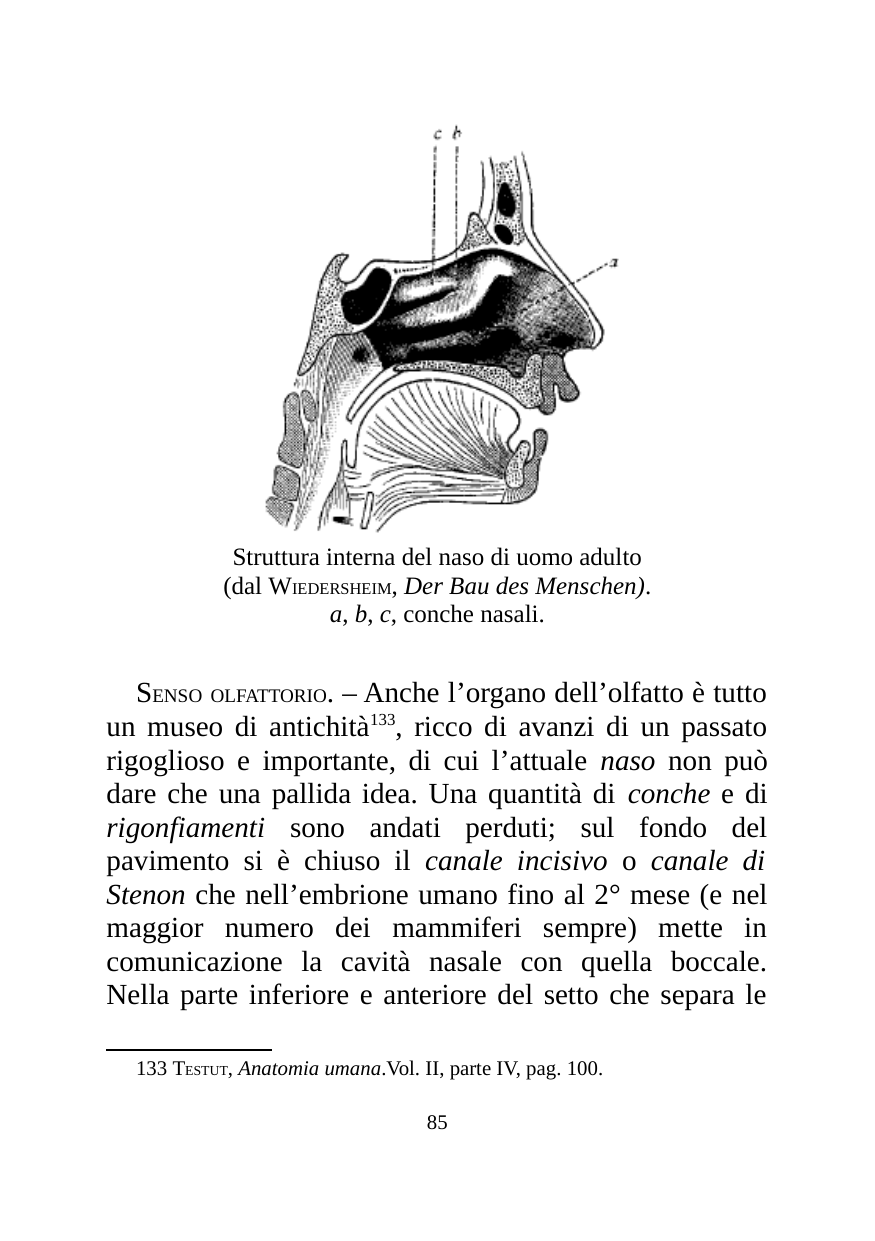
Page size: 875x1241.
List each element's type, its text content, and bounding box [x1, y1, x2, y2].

text Senso olfattorio. – Anche l’organo dell’olfatto è tutto un museo di antichità, ricco di avanzi di un passato rigoglioso e importante, di cui l’attuale naso non può dare che una pallida idea. Una quantità di conche e di rigonfiamenti sono andati perduti; sul fondo del pavimento si è chiuso il canale incisivo o canale di Stenon che nell’embrione umano fino al 2° mese (e nel maggior numero dei mammiferi sempre) mette in comunicazione la cavità nasale con quella boccale. Nella parte inferiore e anteriore del setto che separa le [106, 676, 768, 1011]
text Testut, Anatomia umana.Vol. II, parte IV, pag. 100. [106, 1056, 768, 1080]
picture [241, 106, 633, 542]
table_header Struttura interna del naso di uomo adulto (dal Wiedersheim, Der Bau des Menschen). a, b, c, conche nasali. [106, 106, 768, 676]
